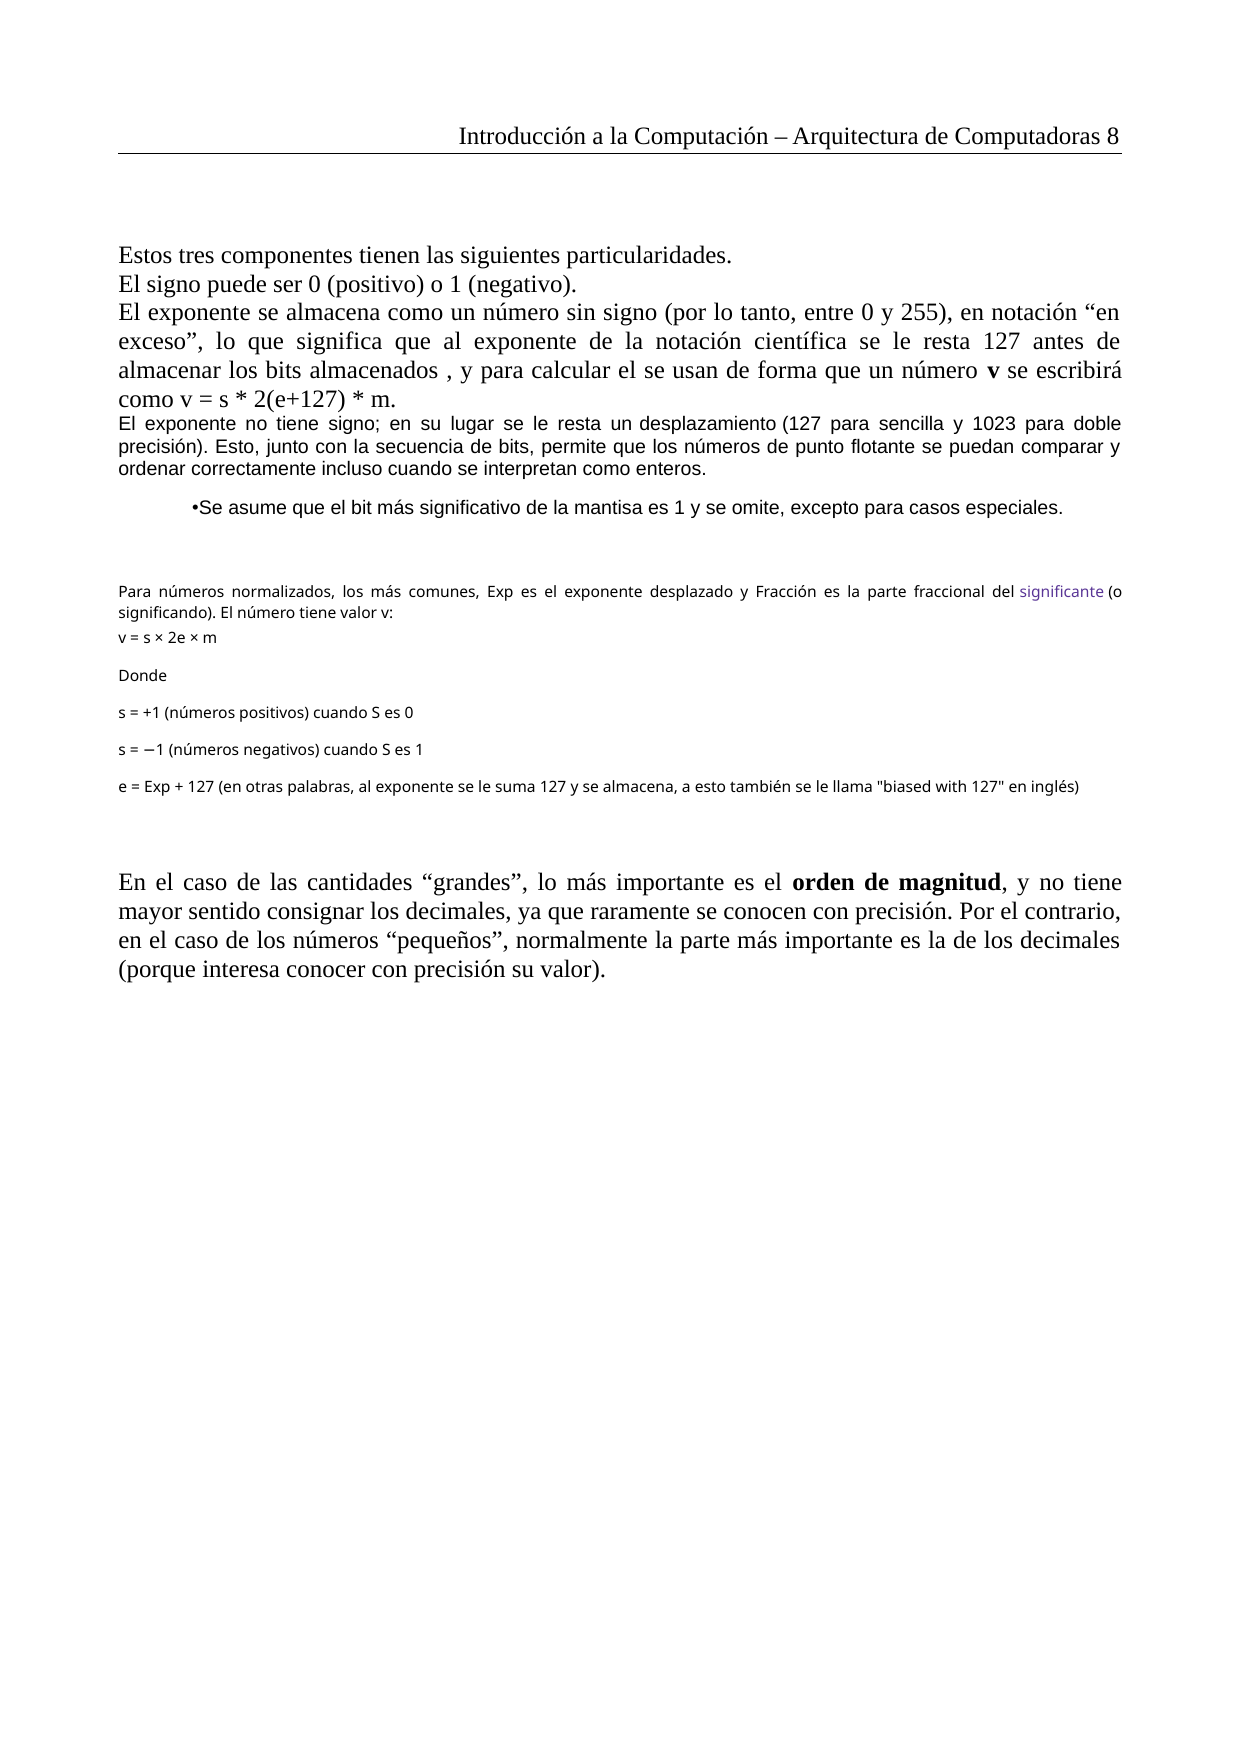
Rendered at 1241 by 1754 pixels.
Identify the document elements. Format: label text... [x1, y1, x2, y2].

text El exponente no tiene signo; en su lugar se le resta un desplazamiento (127 para sencilla y 1023 para doble precisión). Esto, junto con la secuencia de bits, permite que los números de punto flotante se puedan comparar y ordenar correctamente incluso cuando se interpretan como enteros. [118, 412, 1122, 480]
text Donde [118, 661, 1122, 686]
text e = Exp + 127 (en otras palabras, al exponente se le suma 127 y se almacena, a esto también se le llama "biased with 127" en inglés) [118, 773, 1122, 797]
text Para números normalizados, los más comunes, Exp es el exponente desplazado y Fracción es la parte fraccional del significante (o significando). El número tiene valor v: [118, 581, 1122, 623]
text v = s × 2e × m [118, 623, 1122, 648]
text s = +1 (números positivos) cuando S es 0 [118, 698, 1122, 723]
text El signo puede ser 0 (positivo) o 1 (negativo). [118, 269, 1122, 297]
list Se asume que el bit más significativo de la mantisa es 1 y se omite, excepto para casos especiales. [118, 492, 1122, 518]
text s = −1 (números negativos) cuando S es 1 [118, 735, 1122, 760]
text El exponente se almacena como un número sin signo (por lo tanto, entre 0 y 255), en notación “en exceso”, lo que significa que al exponente de la notación científica se le resta 127 antes de almacenar los bits almacenados , y para calcular el se usan de forma que un número v se escribirá como v = s * 2(e+127) * m. [118, 297, 1122, 412]
text Estos tres componentes tienen las siguientes particularidades. [118, 240, 1122, 269]
text En el caso de las cantidades “grandes”, lo más importante es el orden de magnitud, y no tiene mayor sentido consignar los decimales, ya que raramente se conocen con precisión. Por el contrario, en el caso de los números “pequeños”, normalmente la parte más importante es la de los decimales (porque interesa conocer con precisión su valor). [118, 867, 1122, 982]
